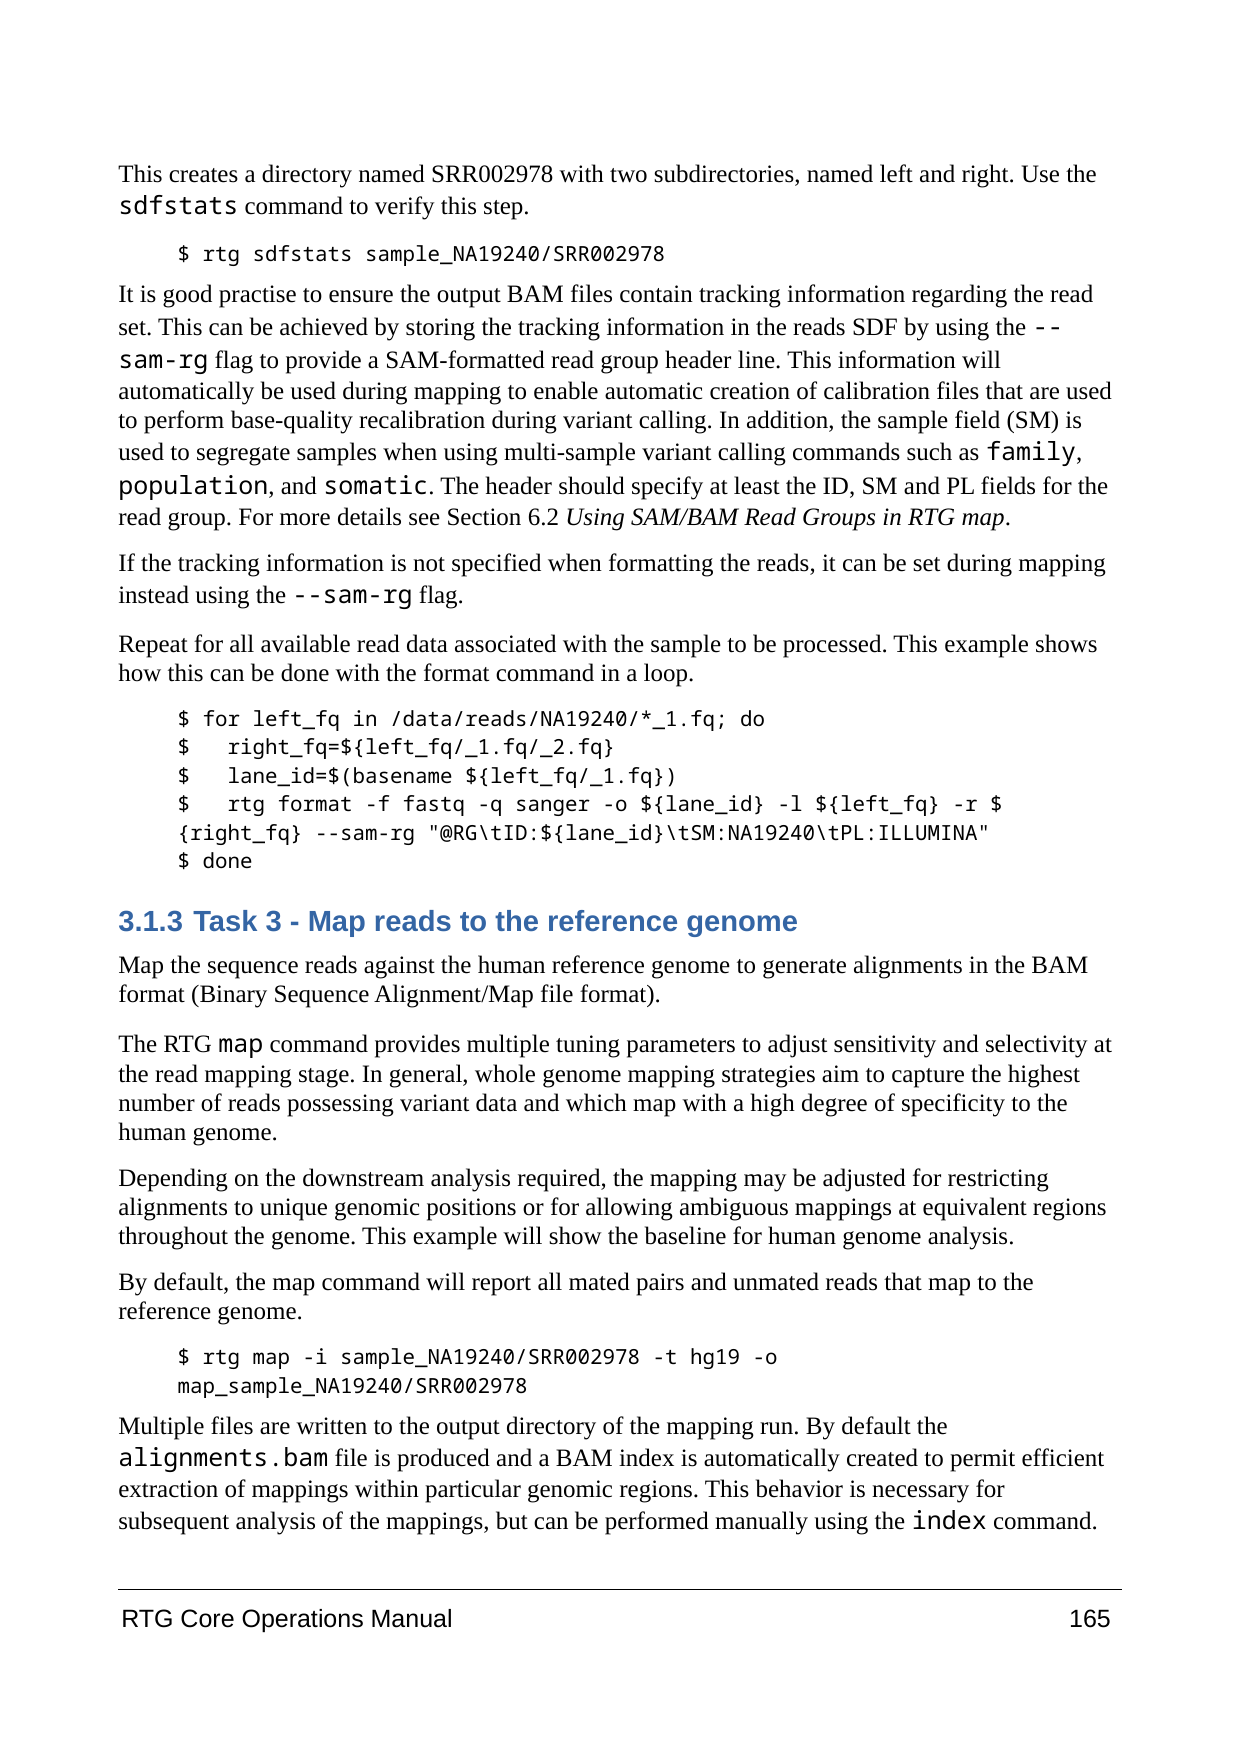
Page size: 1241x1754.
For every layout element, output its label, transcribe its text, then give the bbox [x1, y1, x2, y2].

text $ rtg sdfstats sample_NA19240/SRR002978 [177, 239, 1122, 268]
text $ done [177, 846, 1122, 875]
text This creates a directory named SRR002978 with two subdirectories, named left and right. Use the sdfstats command to verify this step. [118, 159, 1122, 221]
text Map the sequence reads against the human reference genome to generate alignments in the BAM format (Binary Sequence Alignment/Map file format). [118, 950, 1122, 1008]
text The RTG map command provides multiple tuning parameters to adjust sensitivity and selectivity at the read mapping stage. In general, whole genome mapping strategies aim to capture the highest number of reads possessing variant data and which map with a high degree of specificity to the human genome. [118, 1025, 1122, 1146]
text If the tracking information is not specified when formatting the reads, it can be set during mapping instead using the --sam-rg flag. [118, 548, 1122, 611]
text Multiple files are written to the output directory of the mapping run. By default the alignments.bam file is produced and a BAM index is automatically created to permit efficient extraction of mappings within particular genomic regions. This behavior is necessary for subsequent analysis of the mappings, but can be performed manually using the index command. [118, 1411, 1122, 1537]
text It is good practise to ensure the output BAM files contain tracking information regarding the read set. This can be achieved by storing the tracking information in the reads SDF by using the --sam-rg flag to provide a SAM-formatted read group header line. This information will automatically be used during mapping to enable automatic creation of calibration files that are used to perform base-quality recalibration during variant calling. In addition, the sample field (SM) is used to segregate samples when using multi-sample variant calling commands such as family, population, and somatic. The header should specify at least the ID, SM and PL fields for the read group. For more details see Section 6.2 Using SAM/BAM Read Groups in RTG map. [118, 279, 1122, 531]
text $ lane_id=$(basename ${left_fq/_1.fq}) [177, 761, 1122, 789]
subtitle Task 3 - Map reads to the reference genome [118, 904, 1122, 938]
text Depending on the downstream analysis required, the mapping may be adjusted for restricting alignments to unique genomic positions or for allowing ambiguous mappings at equivalent regions throughout the genome. This example will show the baseline for human genome analysis. [118, 1163, 1122, 1249]
text Repeat for all available read data associated with the sample to be processed. This example shows how this can be done with the format command in a loop. [118, 629, 1122, 686]
text $ rtg format -f fastq -q sanger -o ${lane_id} -l ${left_fq} -r ${right_fq} --sam-rg "@RG\tID:${lane_id}\tSM:NA19240\tPL:ILLUMINA" [177, 789, 1122, 846]
text By default, the map command will report all mated pairs and unmated reads that map to the reference genome. [118, 1267, 1122, 1325]
text $ right_fq=${left_fq/_1.fq/_2.fq} [177, 732, 1122, 761]
text $ for left_fq in /data/reads/NA19240/*_1.fq; do [177, 704, 1122, 732]
text $ rtg map -i sample_NA19240/SRR002978 -t hg19 -o map_sample_NA19240/SRR002978 [177, 1342, 1122, 1399]
